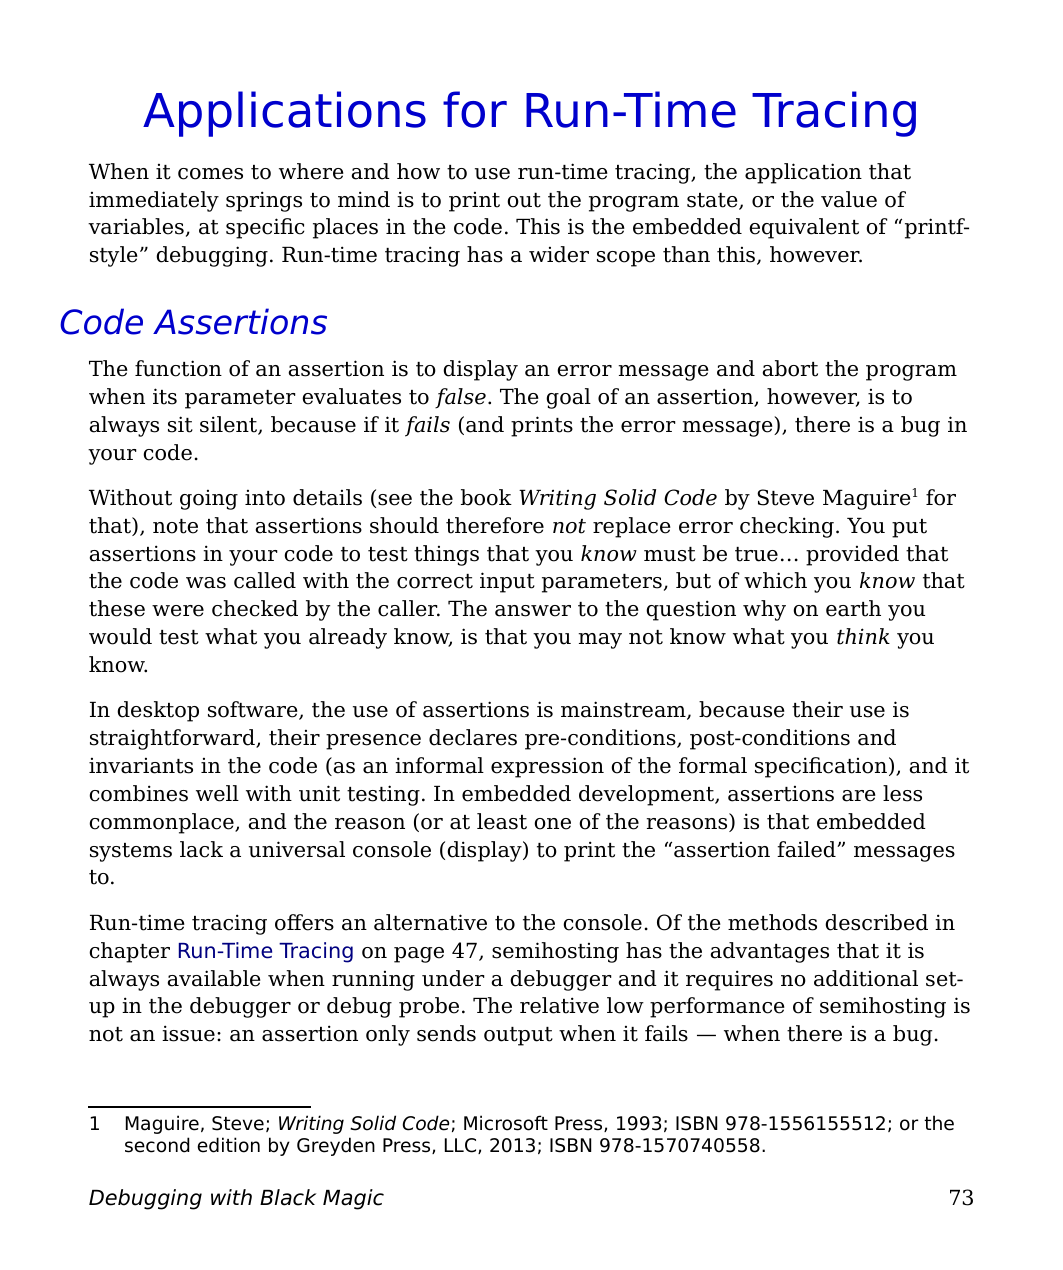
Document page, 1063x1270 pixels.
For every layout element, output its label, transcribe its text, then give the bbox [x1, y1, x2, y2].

text When it comes to where and how to use run-time tracing, the application that immediately springs to mind is to print out the program state, or the value of variables, at specific places in the code. This is the embedded equivalent of “printf-style” debugging. Run-time tracing has a wider scope than this, however. [88, 160, 974, 267]
text Maguire, Steve; Writing Solid Code; Microsoft Press, 1993; ISBN 978-1556155512; or the second edition by Greyden Press, LLC, 2013; ISBN 978-1570740558. [88, 1113, 974, 1157]
text Run-time tracing offers an alternative to the console. Of the methods described in chapter Run-Time Tracing on page 47, semihosting has the advantages that it is always available when running under a debugger and it requires no additional set-up in the debugger or debug probe. The relative low performance of semihosting is not an issue: an assertion only sends output when it fails — when there is a bug. [88, 911, 974, 1046]
text The function of an assertion is to display an error message and abort the program when its parameter evaluates to false. The goal of an assertion, however, is to always sit silent, because if it fails (and prints the error message), there is a bug in your code. [88, 357, 974, 465]
subtitle Applications for Run-Time Tracing [88, 84, 974, 138]
text Without going into details (see the book Writing Solid Code by Steve Maguire for that), note that assertions should therefore not replace error checking. You put assertions in your code to test things that you know must be true… provided that the code was called with the correct input parameters, but of which you know that these were checked by the caller. The answer to the question why on earth you would test what you already know, is that you may not know what you think you know. [88, 486, 974, 677]
text In desktop software, the use of assertions is mainstream, because their use is straightforward, their presence declares pre-conditions, post-conditions and invariants in the code (as an informal expression of the formal specification), and it combines well with unit testing. In embedded development, assertions are less commonplace, and the reason (or at least one of the reasons) is that embedded systems lack a universal console (display) to print the “assertion failed” messages to. [88, 698, 974, 890]
subtitle Code Assertions [59, 303, 974, 342]
